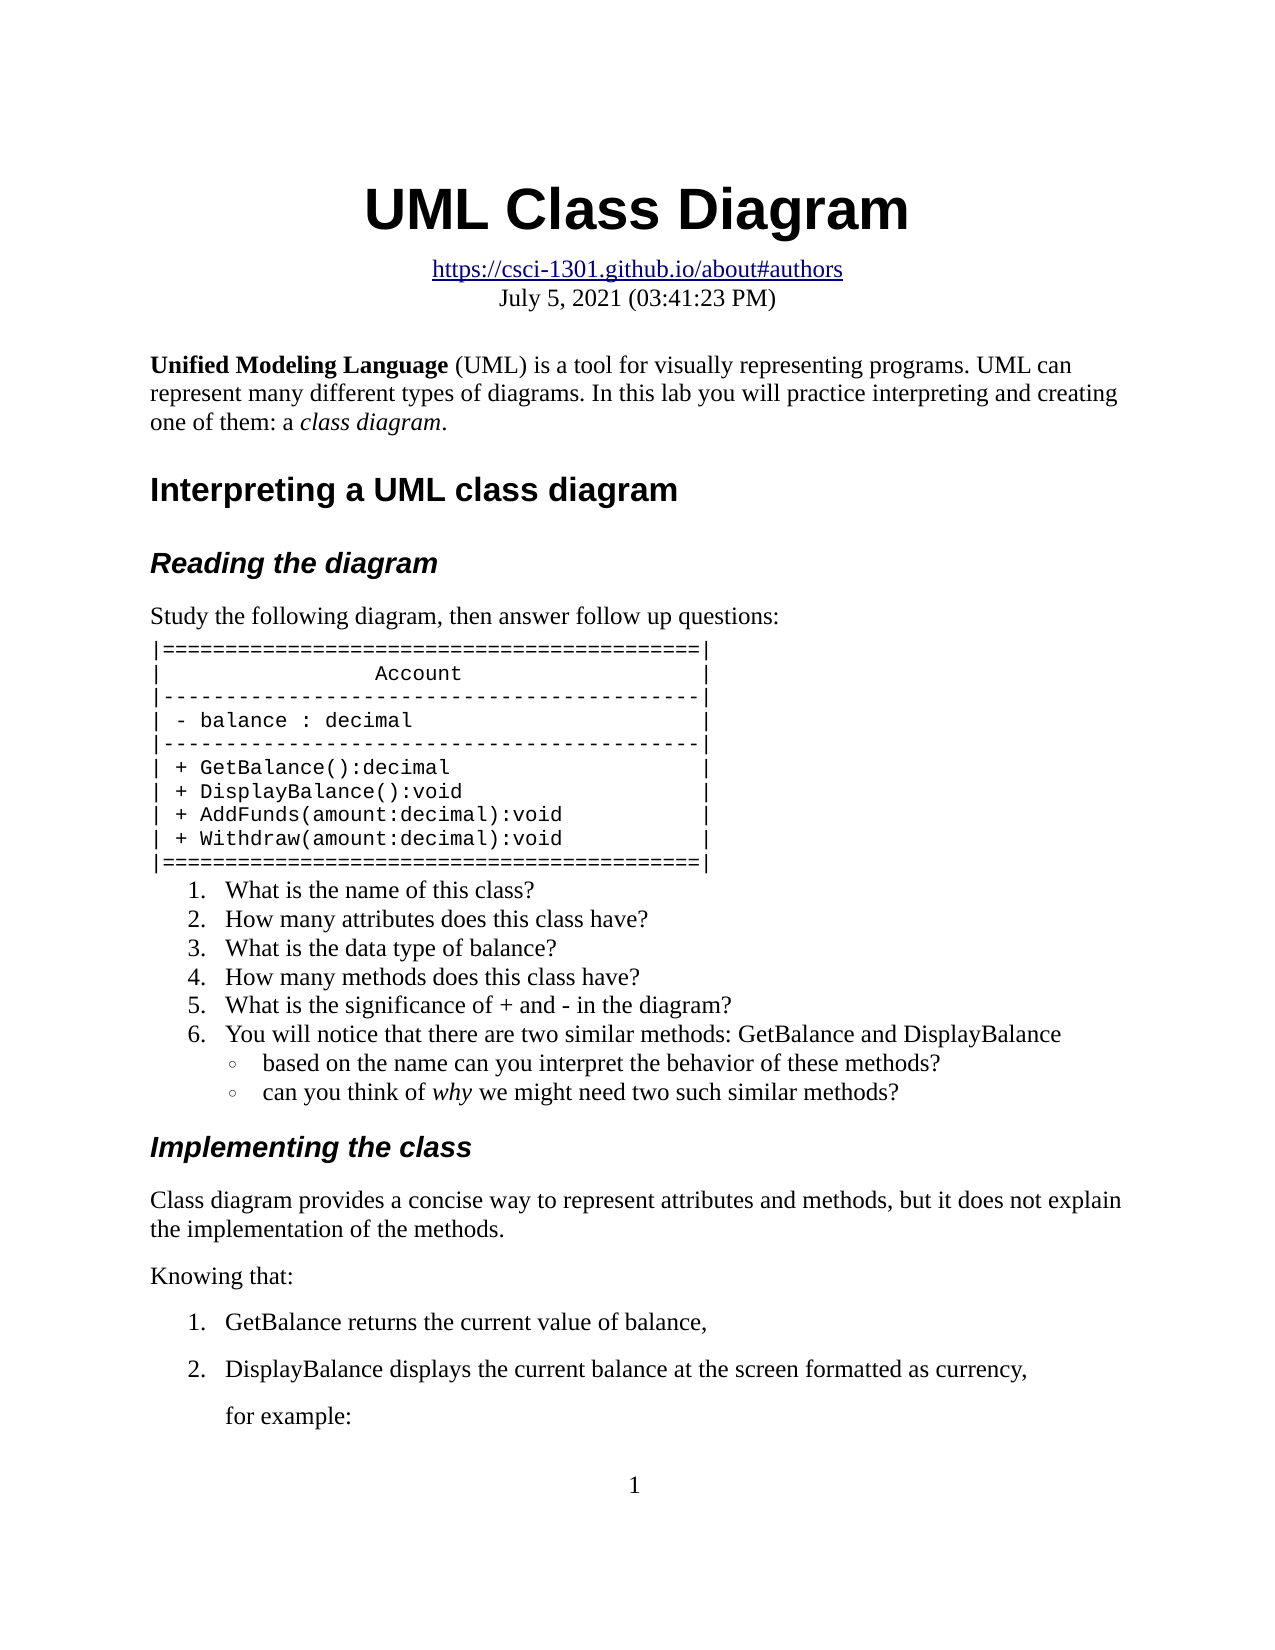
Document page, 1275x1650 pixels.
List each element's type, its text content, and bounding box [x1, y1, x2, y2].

list How many methods does this class have? [187, 962, 1125, 990]
text |===========================================| [150, 852, 1125, 875]
list What is the data type of balance? [187, 933, 1125, 962]
text | - balance : decimal | [150, 710, 1125, 733]
text | + DisplayBalance():void | [150, 781, 1125, 804]
text July 5, 2021 (03:41:23 PM) [150, 283, 1125, 312]
list What is the significance of + and - in the diagram? [187, 990, 1125, 1019]
text |-------------------------------------------| [150, 686, 1125, 710]
list can you think of why we might need two such similar methods? [225, 1077, 1125, 1105]
subtitle Implementing the class [150, 1130, 1125, 1164]
text Class diagram provides a concise way to represent attributes and methods, but it does not explain the implementation of the methods. [150, 1185, 1125, 1243]
text Unified Modeling Language (UML) is a tool for visually representing programs. UML can represent many different types of diagrams. In this lab you will practice interpreting and creating one of them: a class diagram. [150, 350, 1125, 436]
subtitle Interpreting a UML class diagram [150, 470, 1125, 509]
text https://csci-1301.github.io/about#authors [150, 254, 1125, 283]
list based on the name can you interpret the behavior of these methods? [225, 1048, 1125, 1077]
list DisplayBalance displays the current balance at the screen formatted as currency, [187, 1354, 1125, 1383]
text | + Withdraw(amount:decimal):void | [150, 828, 1125, 852]
text | + AddFunds(amount:decimal):void | [150, 804, 1125, 828]
list You will notice that there are two similar methods: GetBalance and DisplayBalance [187, 1019, 1125, 1048]
text | Account | [150, 662, 1125, 686]
list for example: [187, 1401, 1125, 1429]
title UML Class Diagram [150, 175, 1125, 242]
text Knowing that: [150, 1261, 1125, 1289]
list How many attributes does this class have? [187, 904, 1125, 933]
text |===========================================| [150, 639, 1125, 662]
text |-------------------------------------------| [150, 733, 1125, 757]
subtitle Reading the diagram [150, 546, 1125, 580]
text | + GetBalance():decimal | [150, 757, 1125, 781]
text Study the following diagram, then answer follow up questions: [150, 601, 1125, 630]
list GetBalance returns the current value of balance, [187, 1307, 1125, 1336]
list What is the name of this class? [187, 875, 1125, 904]
